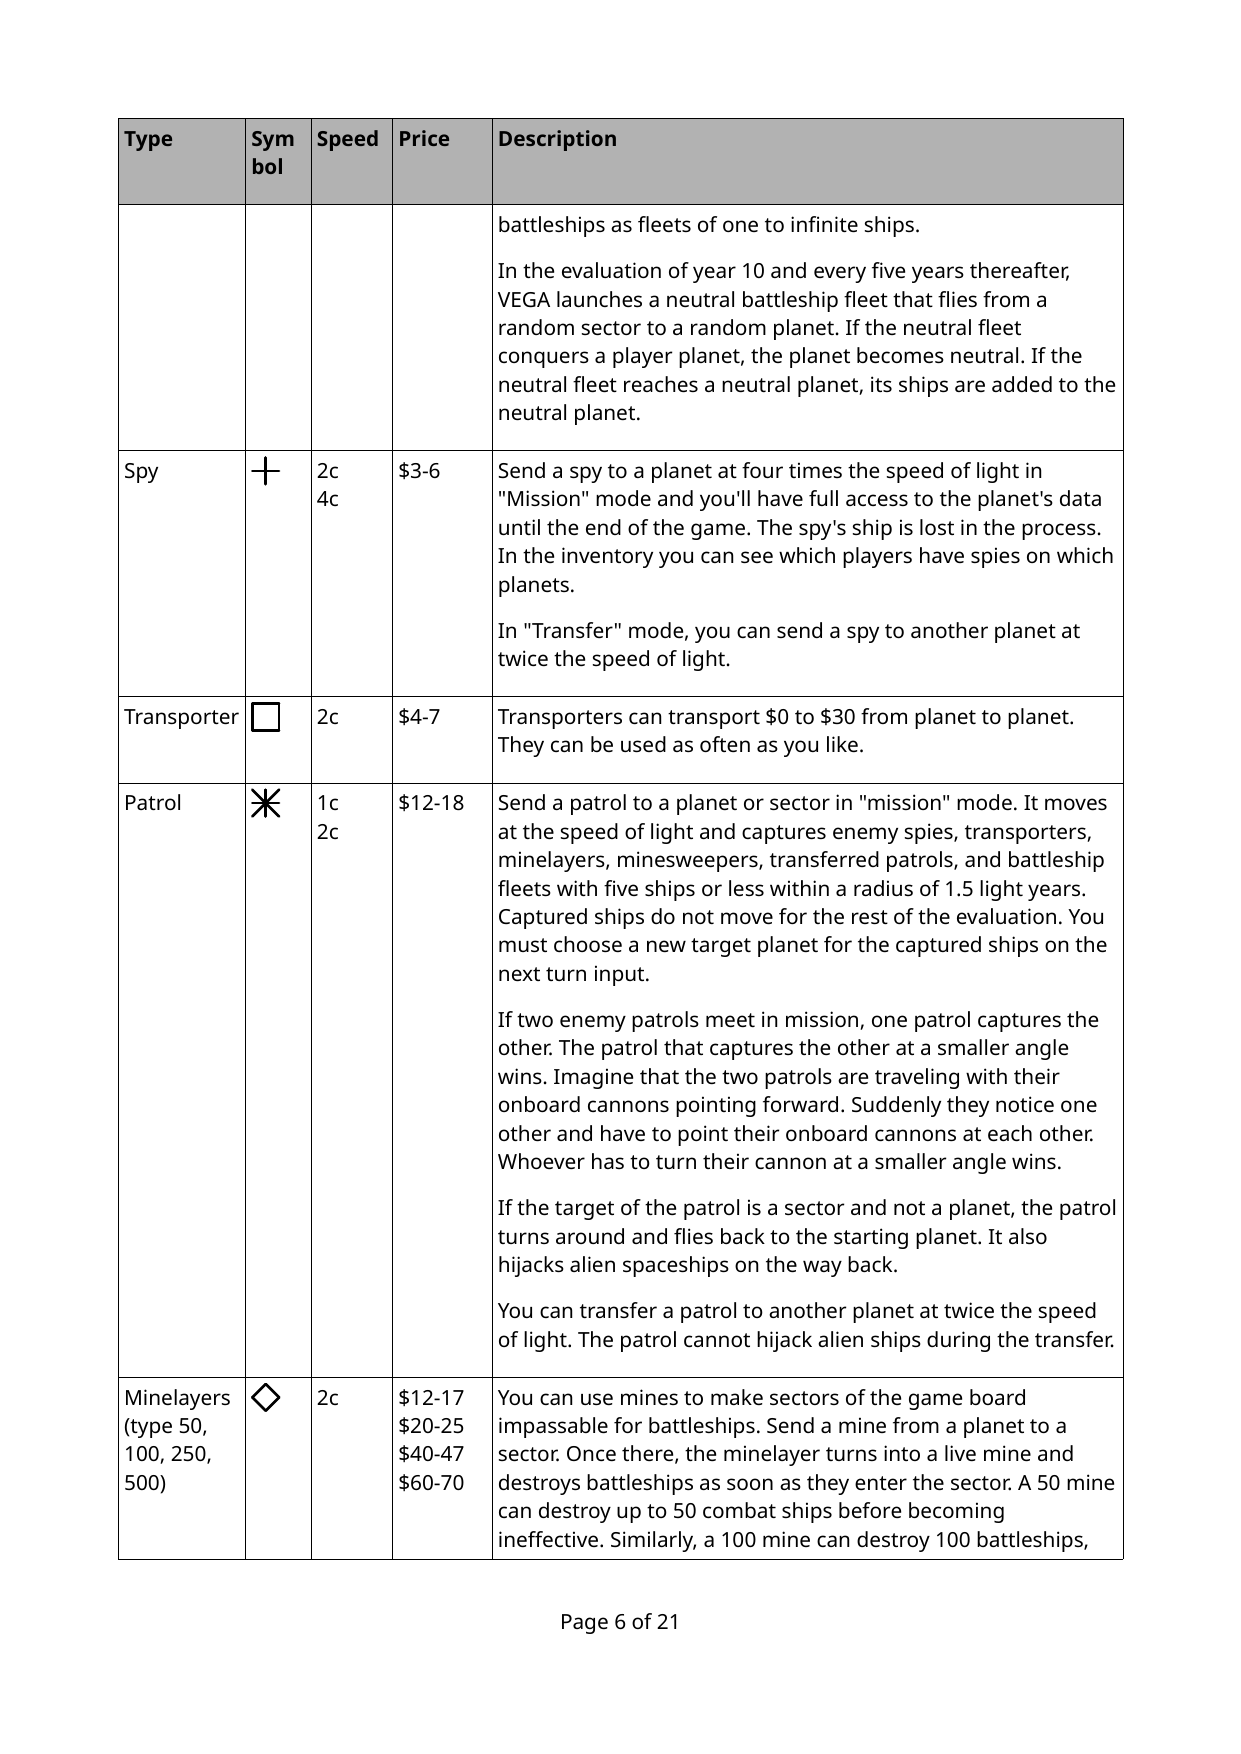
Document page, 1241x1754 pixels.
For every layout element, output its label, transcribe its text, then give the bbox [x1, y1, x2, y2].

table_cell $3-6 [393, 451, 492, 696]
table_cell [246, 205, 311, 450]
table_cell 1c 2c [312, 784, 392, 1377]
table_cell [393, 205, 492, 450]
table_header Speed [312, 119, 392, 204]
table_cell Minelayers (type 50, 100, 250, 500) [119, 1378, 245, 1559]
table_cell Send a patrol to a planet or sector in "mission" mode. It moves at the speed of light and captures enemy spies, transporters, minelayers, minesweepers, transferred patrols, and battleship fleets with five ships or less within a radius of 1.5 light years. Captured ships do not move for the rest of the evaluation. You must choose a new target planet for the captured ships on the next turn input. If two enemy patrols meet in mission, one patrol captures the other. The patrol that captures the other at a smaller angle wins. Imagine that the two patrols are traveling with their onboard cannons pointing forward. Suddenly they notice one other and have to point their onboard cannons at each other. Whoever has to turn their cannon at a smaller angle wins. If the target of the patrol is a sector and not a planet, the patrol turns around and flies back to the starting planet. It also hijacks alien spaceships on the way back. You can transfer a patrol to another planet at twice the speed of light. The patrol cannot hijack alien ships during the transfer. [493, 784, 1123, 1377]
table_cell [246, 1378, 311, 1559]
table_header Symbol [246, 119, 311, 204]
table_cell 2c [312, 697, 392, 782]
table_cell [246, 451, 311, 696]
table_cell $12-17 $20-25 $40-47 $60-70 [393, 1378, 492, 1559]
table_cell [312, 205, 392, 450]
table_cell 2c 4c [312, 451, 392, 696]
table_cell You can use mines to make sectors of the game board impassable for battleships. Send a mine from a planet to a sector. Once there, the minelayer turns into a live mine and destroys battleships as soon as they enter the sector. A 50 mine can destroy up to 50 combat ships before becoming ineffective. Similarly, a 100 mine can destroy 100 battleships, [493, 1378, 1123, 1559]
table_cell $12-18 [393, 784, 492, 1377]
table_cell 2c [312, 1378, 392, 1559]
table_cell Patrol [119, 784, 245, 1377]
table_header Description [493, 119, 1123, 204]
table_cell [246, 784, 311, 1377]
table_cell $4-7 [393, 697, 492, 782]
table_cell Transporters can transport $0 to $30 from planet to planet. They can be used as often as you like. [493, 697, 1123, 782]
table_cell Send a spy to a planet at four times the speed of light in "Mission" mode and you'll have full access to the planet's data until the end of the game. The spy's ship is lost in the process. In the inventory you can see which players have spies on which planets. In "Transfer" mode, you can send a spy to another planet at twice the speed of light. [493, 451, 1123, 696]
table_header Type [119, 119, 245, 204]
table_cell [246, 697, 311, 782]
table_cell Spy [119, 451, 245, 696]
table_cell battleships as fleets of one to infinite ships. In the evaluation of year 10 and every five years thereafter, VEGA launches a neutral battleship fleet that flies from a random sector to a random planet. If the neutral fleet conquers a player planet, the planet becomes neutral. If the neutral fleet reaches a neutral planet, its ships are added to the neutral planet. [493, 205, 1123, 450]
table_cell Transporter [119, 697, 245, 782]
table_header Price [393, 119, 492, 204]
table_cell [119, 205, 245, 450]
